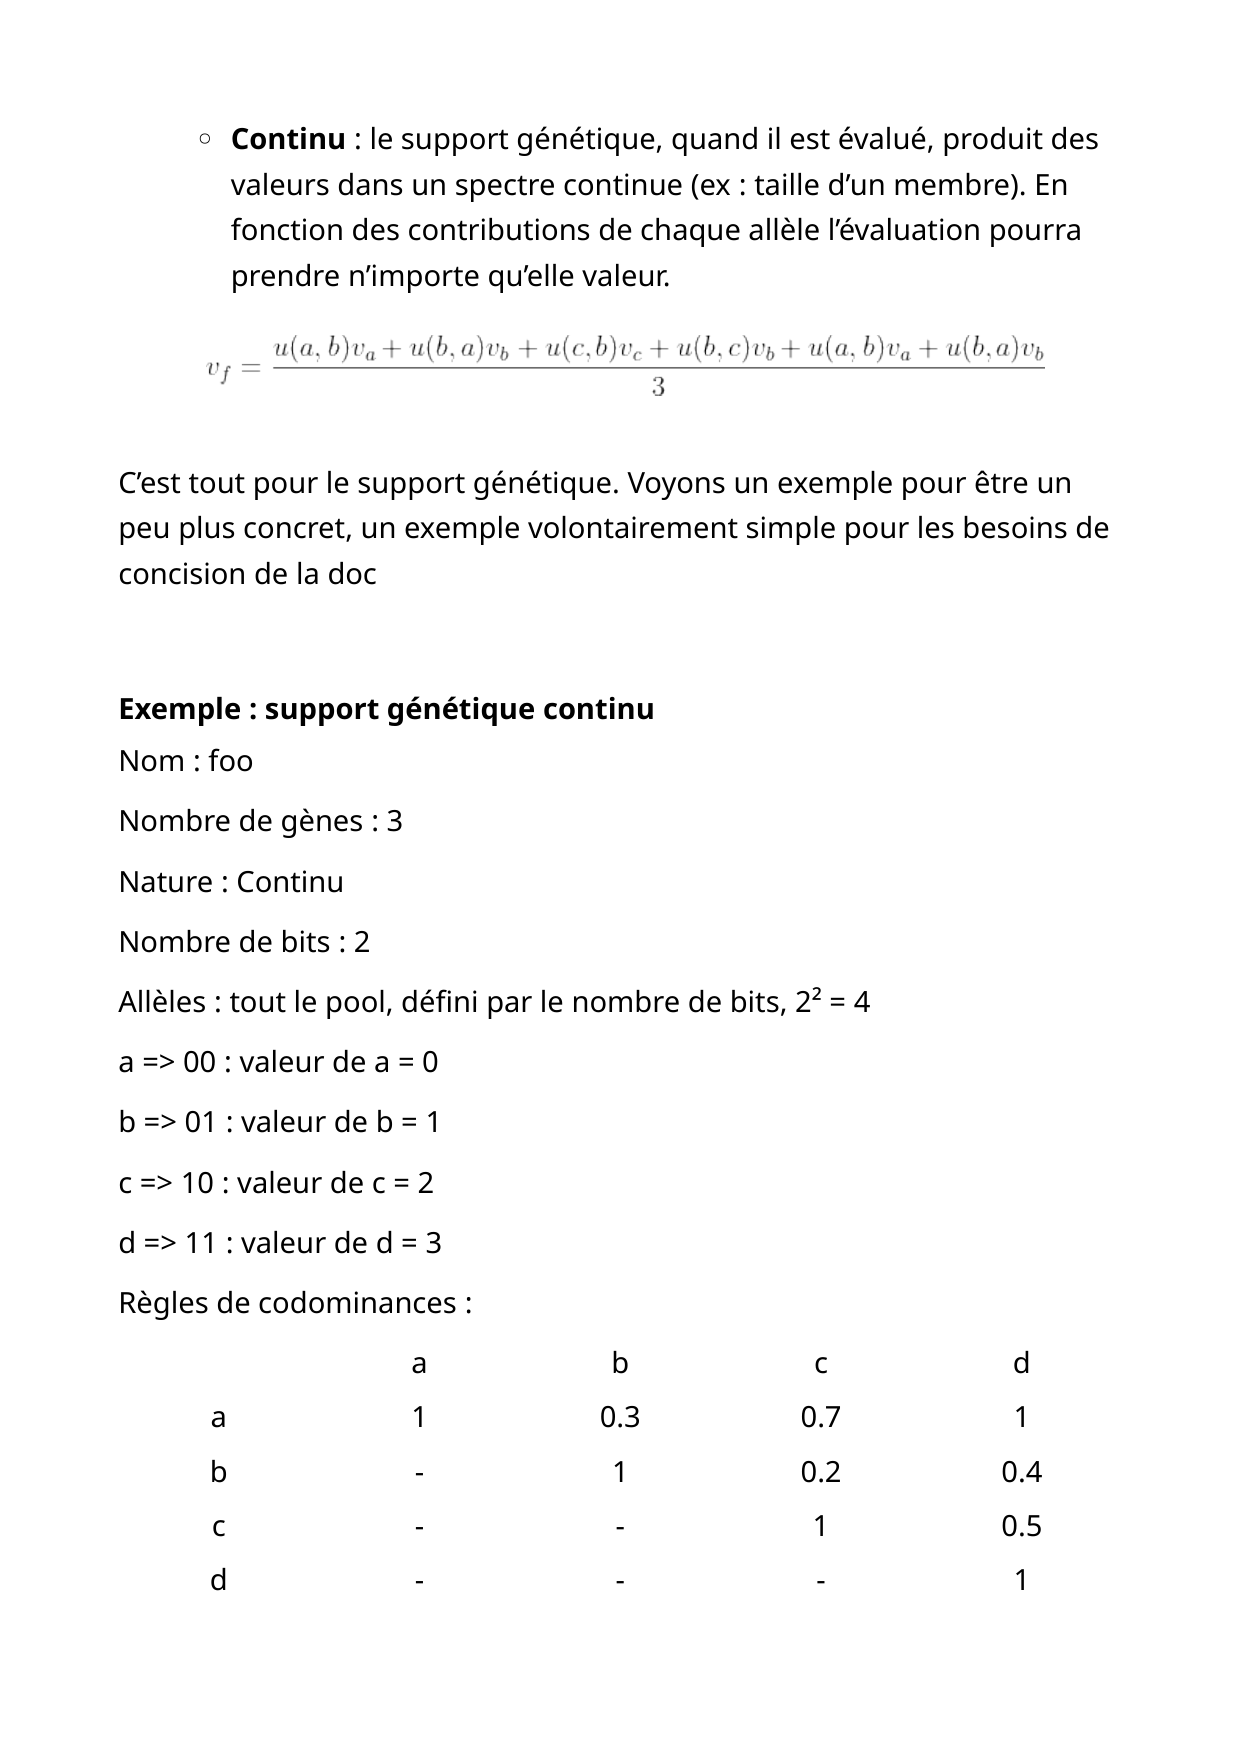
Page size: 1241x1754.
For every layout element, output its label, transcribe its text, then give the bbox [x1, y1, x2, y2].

table_cell 0.4 [921, 1451, 1122, 1505]
table_cell 0.5 [921, 1505, 1122, 1559]
table_header c [720, 1343, 921, 1397]
text d => 11 : valeur de d = 3 [118, 1222, 1122, 1262]
table_header b [520, 1343, 720, 1397]
table_cell 1 [319, 1397, 520, 1451]
table_cell - [520, 1560, 720, 1614]
text C’est tout pour le support génétique. Voyons un exemple pour être un peu plus concret, un exemple volontairement simple pour les besoins de concision de la doc [118, 462, 1122, 593]
subtitle Exemple : support génétique continu [118, 688, 1122, 728]
table_cell - [319, 1505, 520, 1559]
table_header a [319, 1343, 520, 1397]
text Nom : foo [118, 740, 1122, 780]
text b => 01 : valeur de b = 1 [118, 1102, 1122, 1141]
text Nature : Continu [118, 861, 1122, 901]
table_cell - [319, 1451, 520, 1505]
table_header d [921, 1343, 1122, 1397]
table_cell 0.2 [720, 1451, 921, 1505]
table_header [118, 1343, 319, 1397]
table_cell 1 [520, 1451, 720, 1505]
table_cell 1 [921, 1397, 1122, 1451]
text a => 00 : valeur de a = 0 [118, 1041, 1122, 1081]
table_cell - [520, 1505, 720, 1559]
table_cell 1 [921, 1560, 1122, 1614]
list Continu : le support génétique, quand il est évalué, produit des valeurs dans un spectre continue (ex : taille d’un membre). En fonction des contributions de chaque allèle l’évaluation pourra prendre n’importe qu’elle valeur. [193, 118, 1122, 295]
text Règles de codominances : [118, 1282, 1122, 1322]
text Allèles : tout le pool, défini par le nombre de bits, 2² = 4 [118, 981, 1122, 1021]
picture [206, 335, 1045, 396]
text Nombre de gènes : 3 [118, 801, 1122, 840]
text Nombre de bits : 2 [118, 921, 1122, 961]
table_cell d [118, 1560, 319, 1614]
table_cell c [118, 1505, 319, 1559]
text c => 10 : valeur de c = 2 [118, 1162, 1122, 1202]
table_cell a [118, 1397, 319, 1451]
table_cell 1 [720, 1505, 921, 1559]
table_cell - [720, 1560, 921, 1614]
table_cell 0.3 [520, 1397, 720, 1451]
table_cell 0.7 [720, 1397, 921, 1451]
table_cell - [319, 1560, 520, 1614]
table_cell b [118, 1451, 319, 1505]
